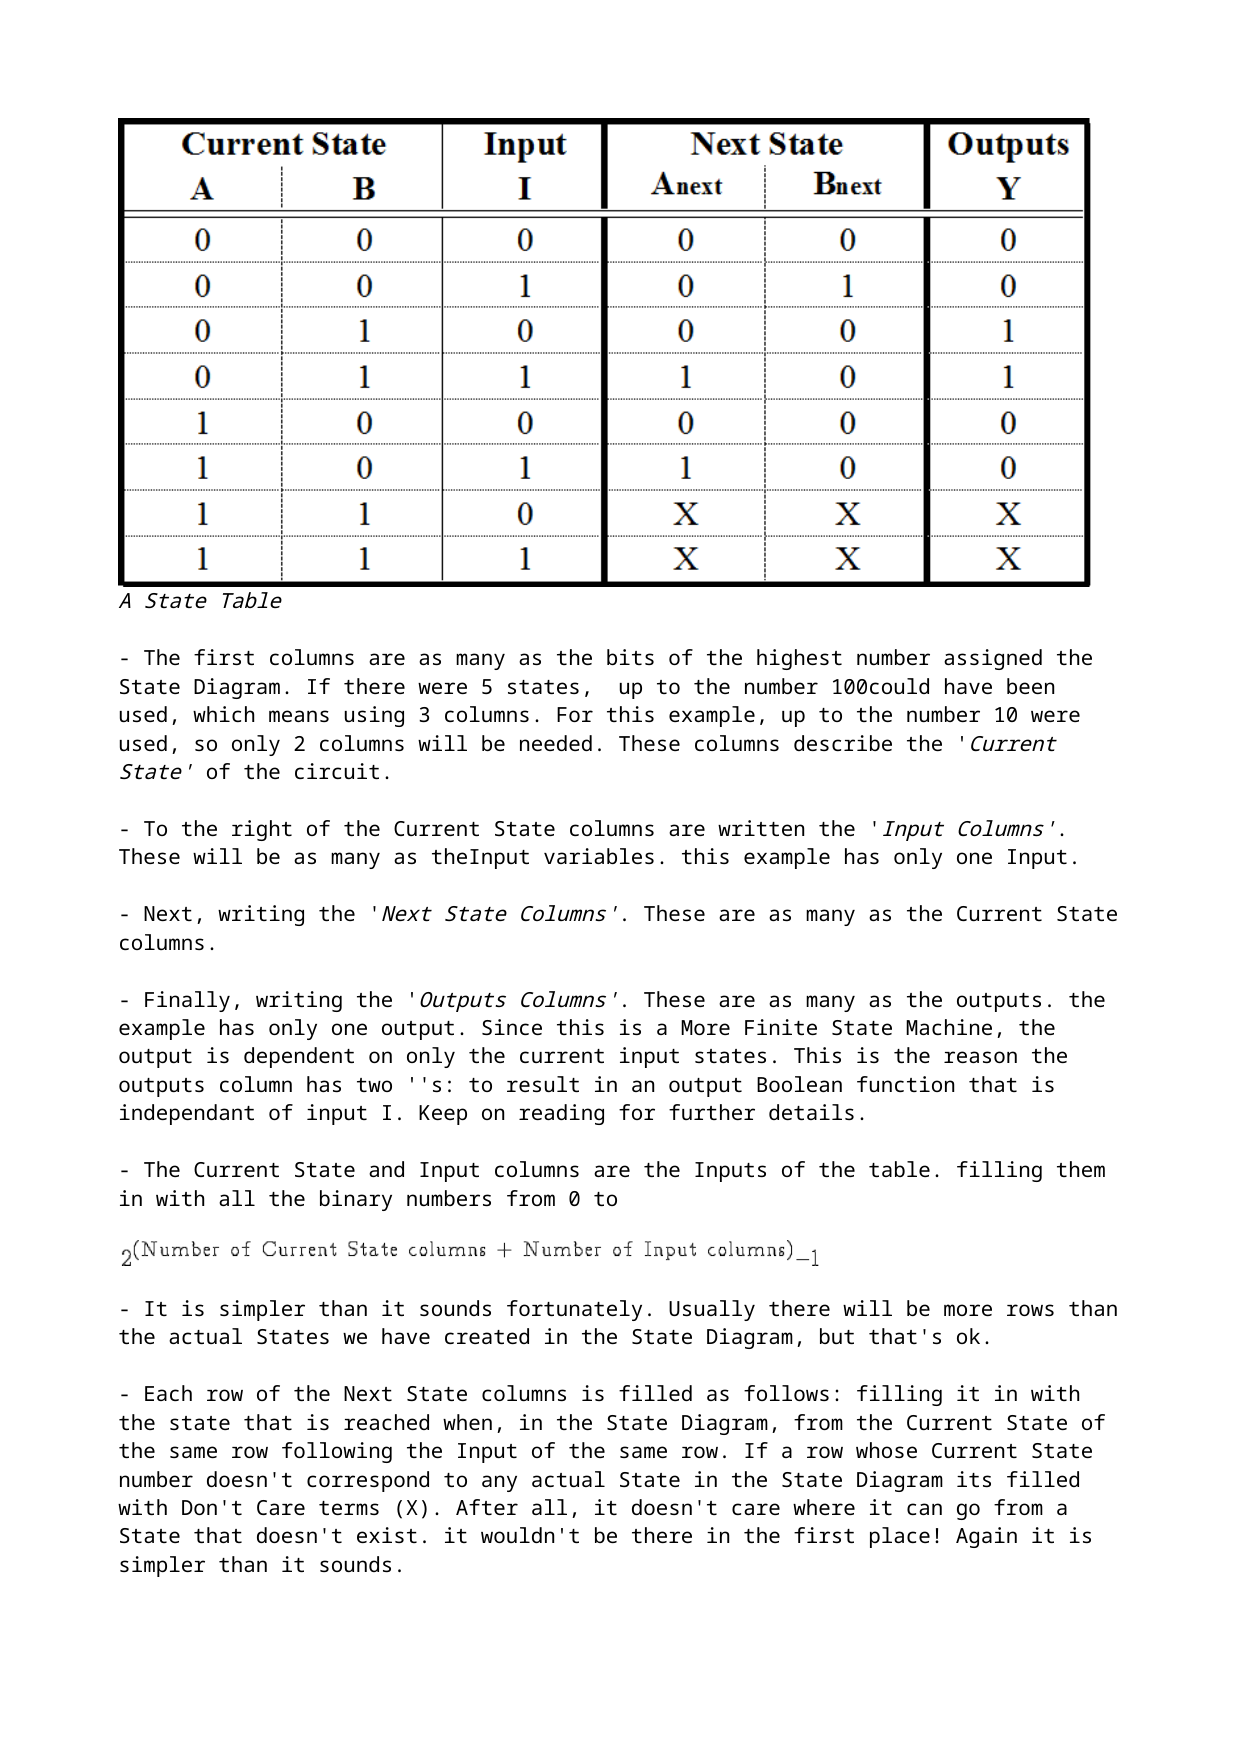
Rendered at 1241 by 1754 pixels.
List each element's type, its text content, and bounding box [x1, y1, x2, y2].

text A State Table [118, 587, 1122, 615]
text - Next, writing the 'Next State Columns'. These are as many as the Current State columns. [118, 899, 1122, 956]
text - Finally, writing the 'Outputs Columns'. These are as many as the outputs. the example has only one output. Since this is a More Finite State Machine, the output is dependent on only the current input states. This is the reason the outputs column has two ''s: to result in an output Boolean function that is independant of input I. Keep on reading for further details. [118, 985, 1122, 1127]
picture [118, 1240, 824, 1266]
text - The Current State and Input columns are the Inputs of the table. filling them in with all the binary numbers from 0 to [118, 1155, 1122, 1212]
text - The first columns are as many as the bits of the highest number assigned the State Diagram. If there were 5 states, up to the number 100could have been used, which means using 3 columns. For this example, up to the number 10 were used, so only 2 columns will be needed. These columns describe the 'Current State' of the circuit. [118, 643, 1122, 786]
picture [118, 118, 1091, 587]
text - It is simpler than it sounds fortunately. Usually there will be more rows than the actual States we have created in the State Diagram, but that's ok. [118, 1294, 1122, 1351]
text - Each row of the Next State columns is filled as follows: filling it in with the state that is reached when, in the State Diagram, from the Current State of the same row following the Input of the same row. If a row whose Current State number doesn't correspond to any actual State in the State Diagram its filled with Don't Care terms (X). After all, it doesn't care where it can go from a State that doesn't exist. it wouldn't be there in the first place! Again it is simpler than it sounds. [118, 1379, 1122, 1578]
text - To the right of the Current State columns are written the 'Input Columns'. These will be as many as theInput variables. this example has only one Input. [118, 814, 1122, 871]
